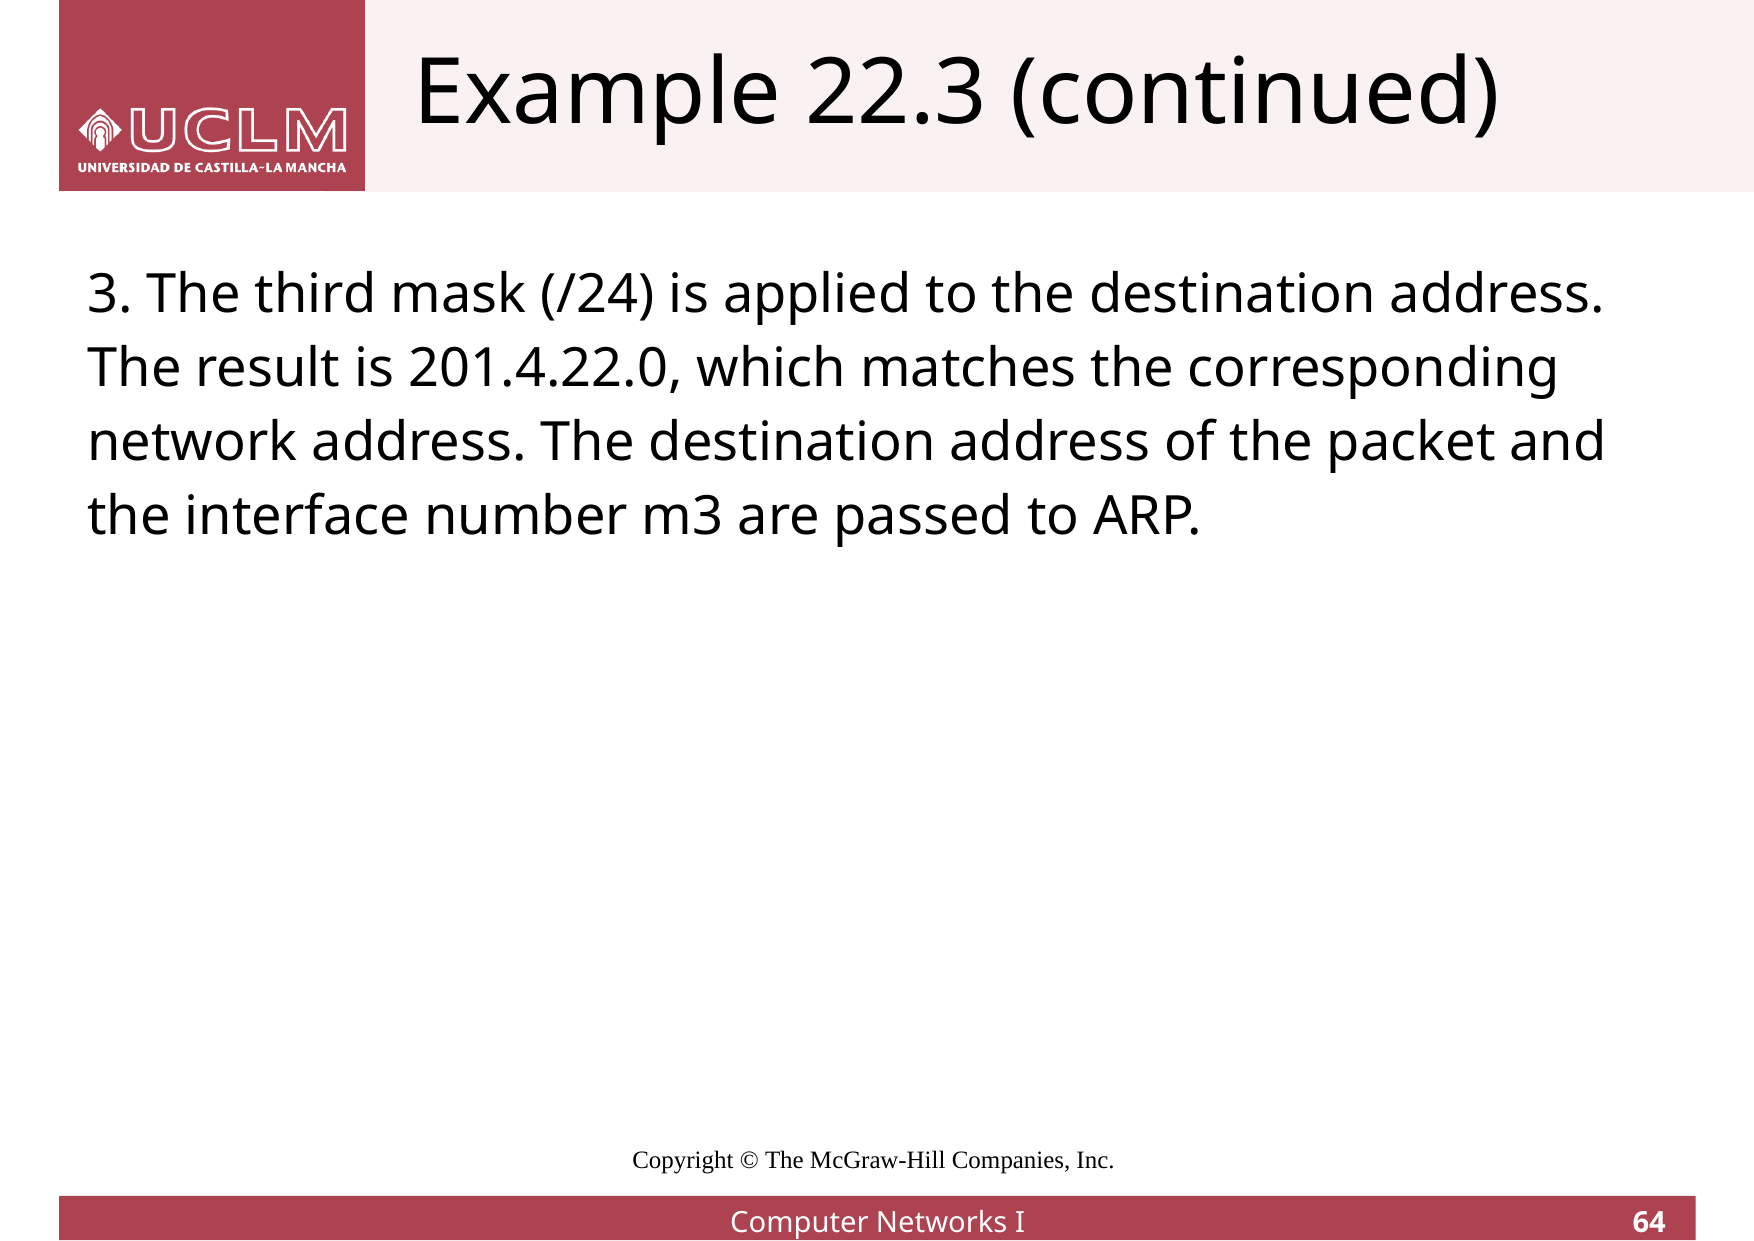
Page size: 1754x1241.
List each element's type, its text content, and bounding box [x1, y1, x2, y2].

title Example 22.3 (continued) [413, 0, 1667, 198]
text_box Copyright © The McGraw-Hill Companies, Inc. [478, 1136, 1276, 1182]
list 3. The third mask (/24) is applied to the destination address. The result is 201.4.22.0, which matches the corresponding network address. The destination address of the packet and the interface number m3 are passed to ARP. [87, 254, 1667, 1074]
picture [59, 0, 365, 191]
